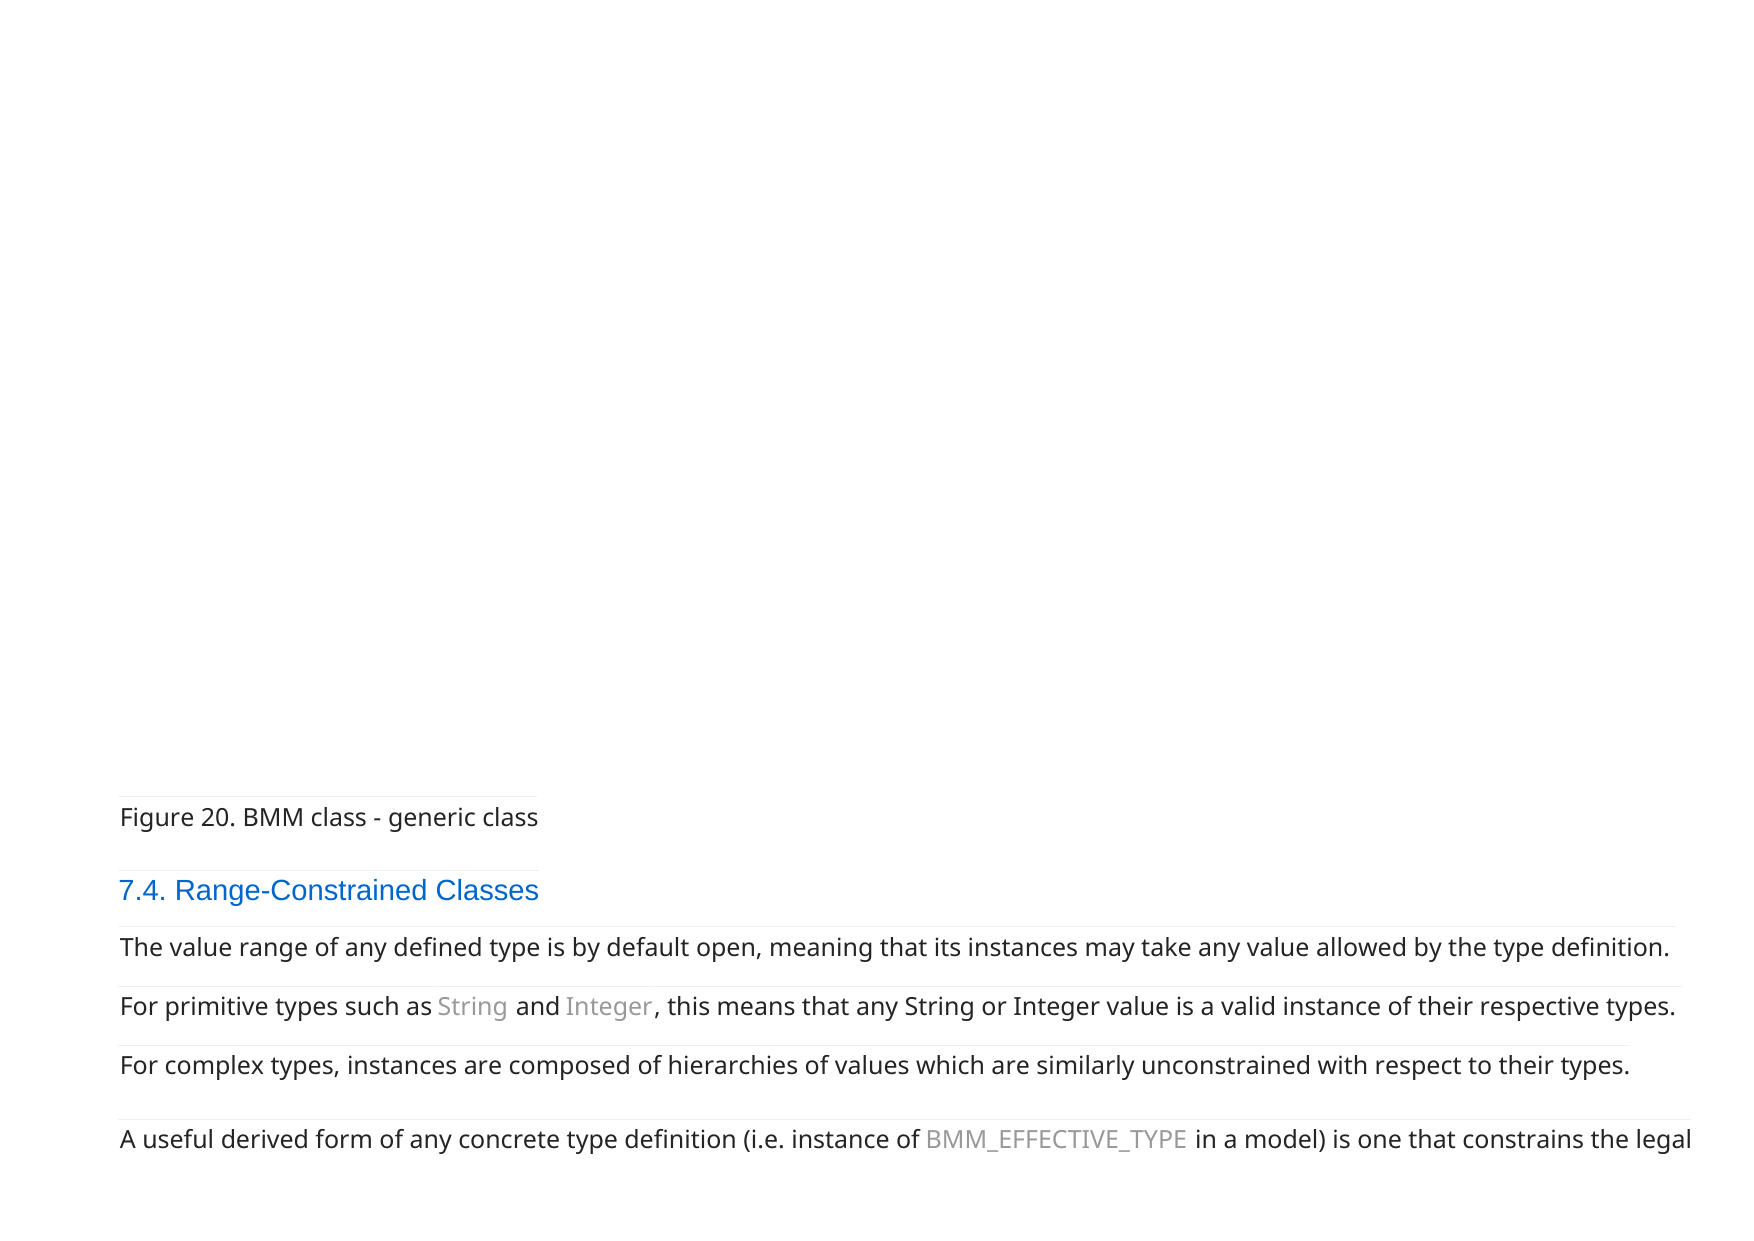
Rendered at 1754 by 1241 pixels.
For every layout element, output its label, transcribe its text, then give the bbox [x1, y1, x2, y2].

text The value range of any defined type is by default open, meaning that its instances may take any value allowed by the type definition. For primitive types such as String and Integer, this means that any String or Integer value is a valid instance of their respective types. For complex types, instances are composed of hierarchies of values which are similarly unconstrained with respect to their types. [118, 926, 1695, 1082]
text Figure 20. BMM class - generic class [118, 796, 1695, 833]
subtitle 7.4. Range-Constrained Classes [118, 870, 1695, 907]
text A useful derived form of any concrete type definition (i.e. instance of BMM_EFFECTIVE_TYPE in a model) is one that constrains the legal values of its instances to a particular set of values. The Pascal language provided a well-known precedent, 'sub-range types' that could restrict primitive type value ranges. BMM supports two kinds of range constraint: enumeration and 'value sets'. The additional meta-classes are shown below. [118, 1119, 1695, 1156]
